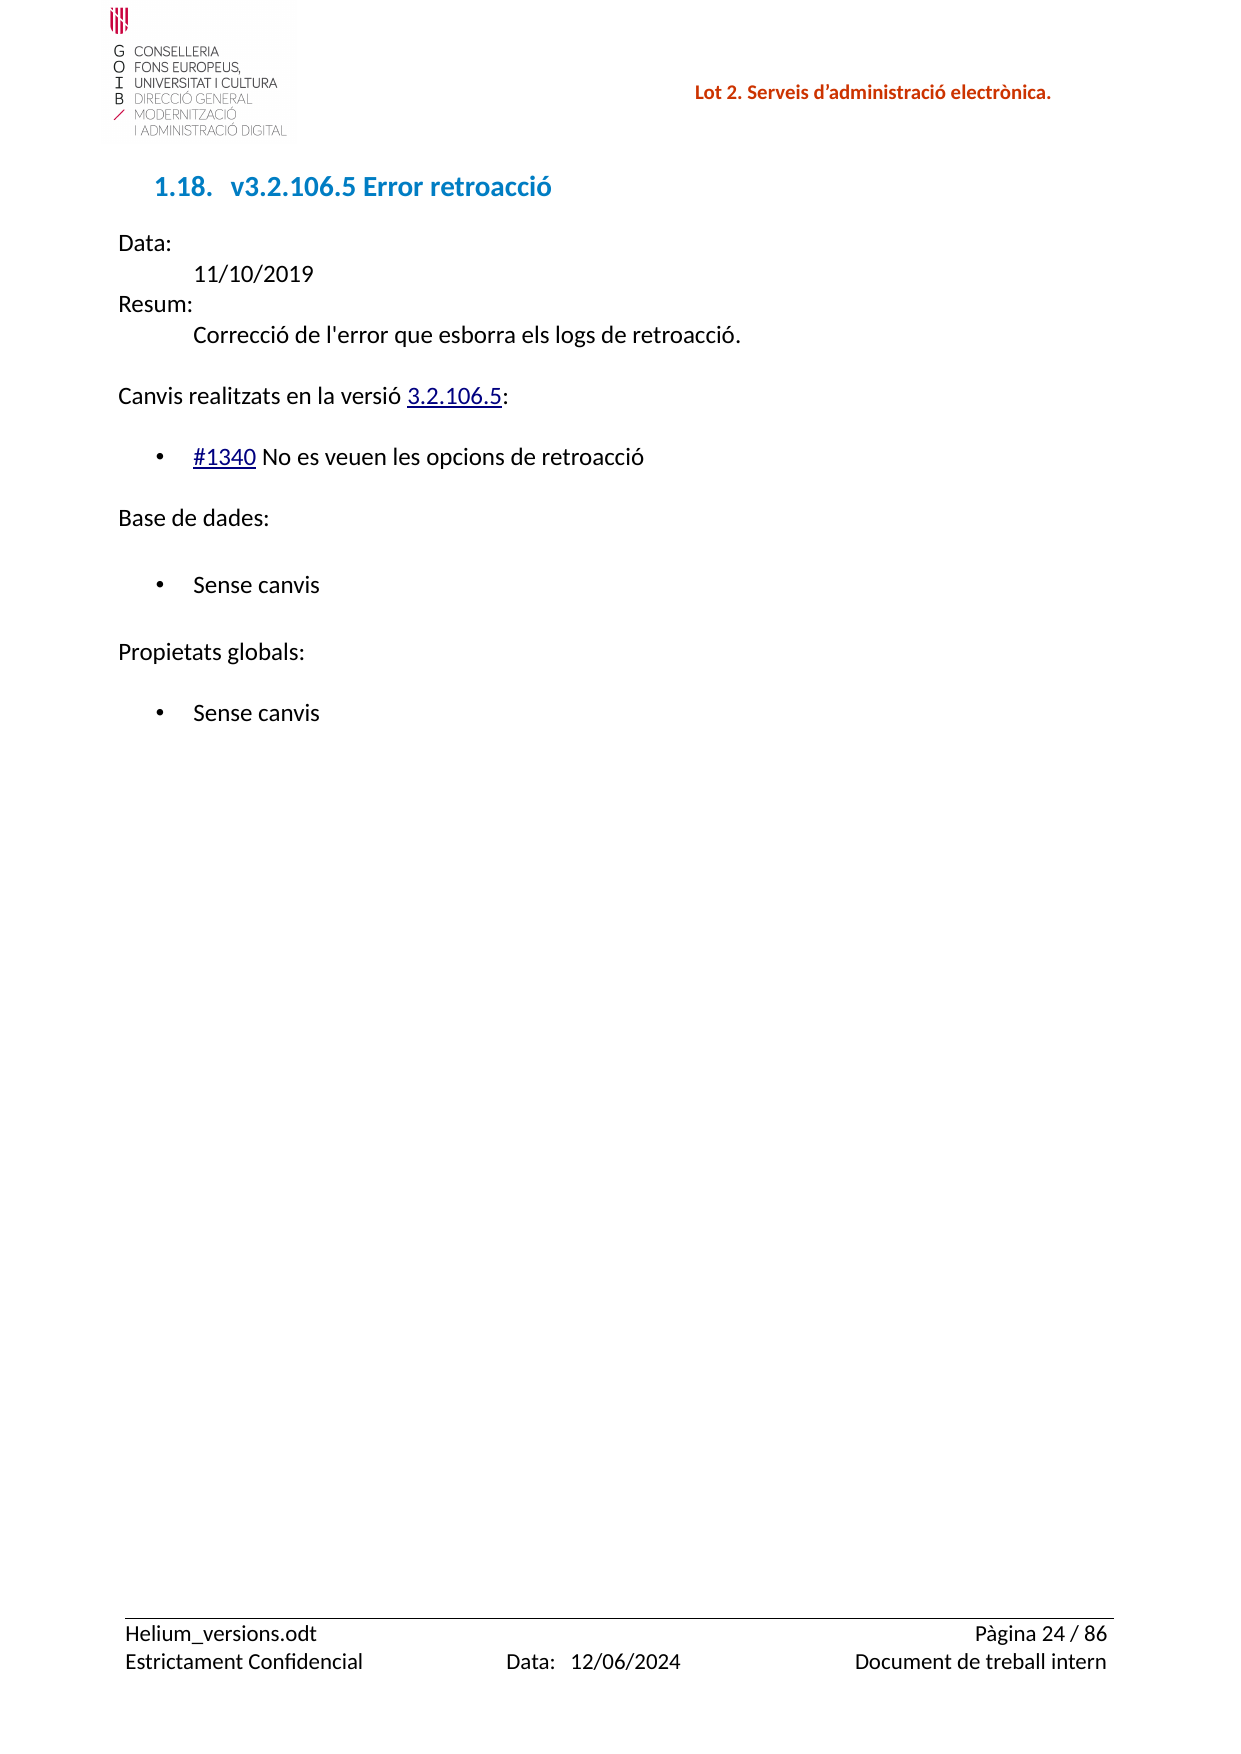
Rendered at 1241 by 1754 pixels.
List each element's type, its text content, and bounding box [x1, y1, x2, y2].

text Base de dades: [118, 502, 1122, 533]
list Sense canvis [156, 697, 1122, 728]
subtitle v3.2.106.5 Error retroacció [153, 168, 1122, 204]
list #1340 No es veuen les opcions de retroacció [156, 441, 1122, 472]
text Data: [118, 228, 1122, 258]
text Propietats globals: [118, 636, 1122, 667]
picture [100, 0, 297, 144]
text 11/10/2019 [118, 258, 1122, 289]
text Canvis realitzats en la versió 3.2.106.5: [118, 380, 1122, 411]
text Correcció de l'error que esborra els logs de retroacció. [118, 319, 1122, 350]
list Sense canvis [156, 569, 1122, 600]
text Resum: [118, 289, 1122, 319]
